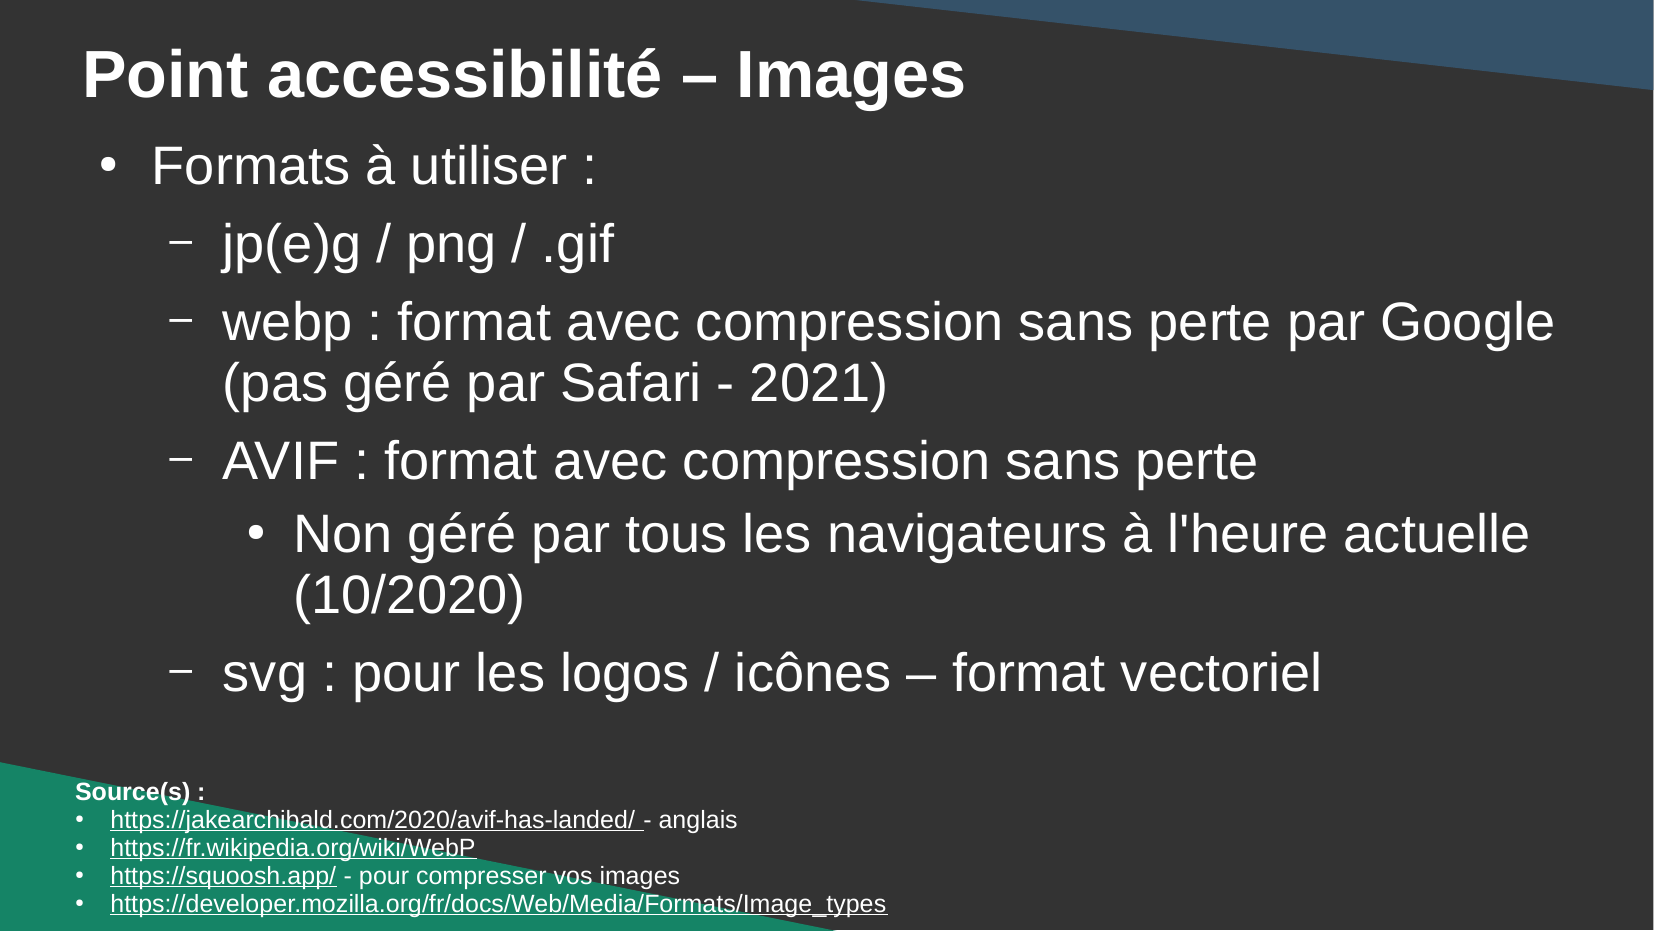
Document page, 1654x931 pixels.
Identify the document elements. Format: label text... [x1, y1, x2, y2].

list Formats à utiliser : jp(e)g / png / .gif webp : format avec compression sans perte par Google (pas géré par Safari - 2021) AVIF : format avec compression sans perte Non géré par tous les navigateurs à l'heure actuelle (10/2020) svg : pour les logos / icônes – format vectoriel [80, 135, 1605, 736]
text_box Source(s) : https://jakearchibald.com/2020/avif-has-landed/ - anglais https://fr.wikipedia.org/wiki/WebP https://squoosh.app/ - pour compresser vos images https://developer.mozilla.org/fr/docs/Web/Media/Formats/Image_types [60, 770, 1546, 926]
text_box [855, 0, 1654, 91]
title Point accessibilité – Images [82, 37, 1571, 122]
text_box [0, 762, 837, 931]
